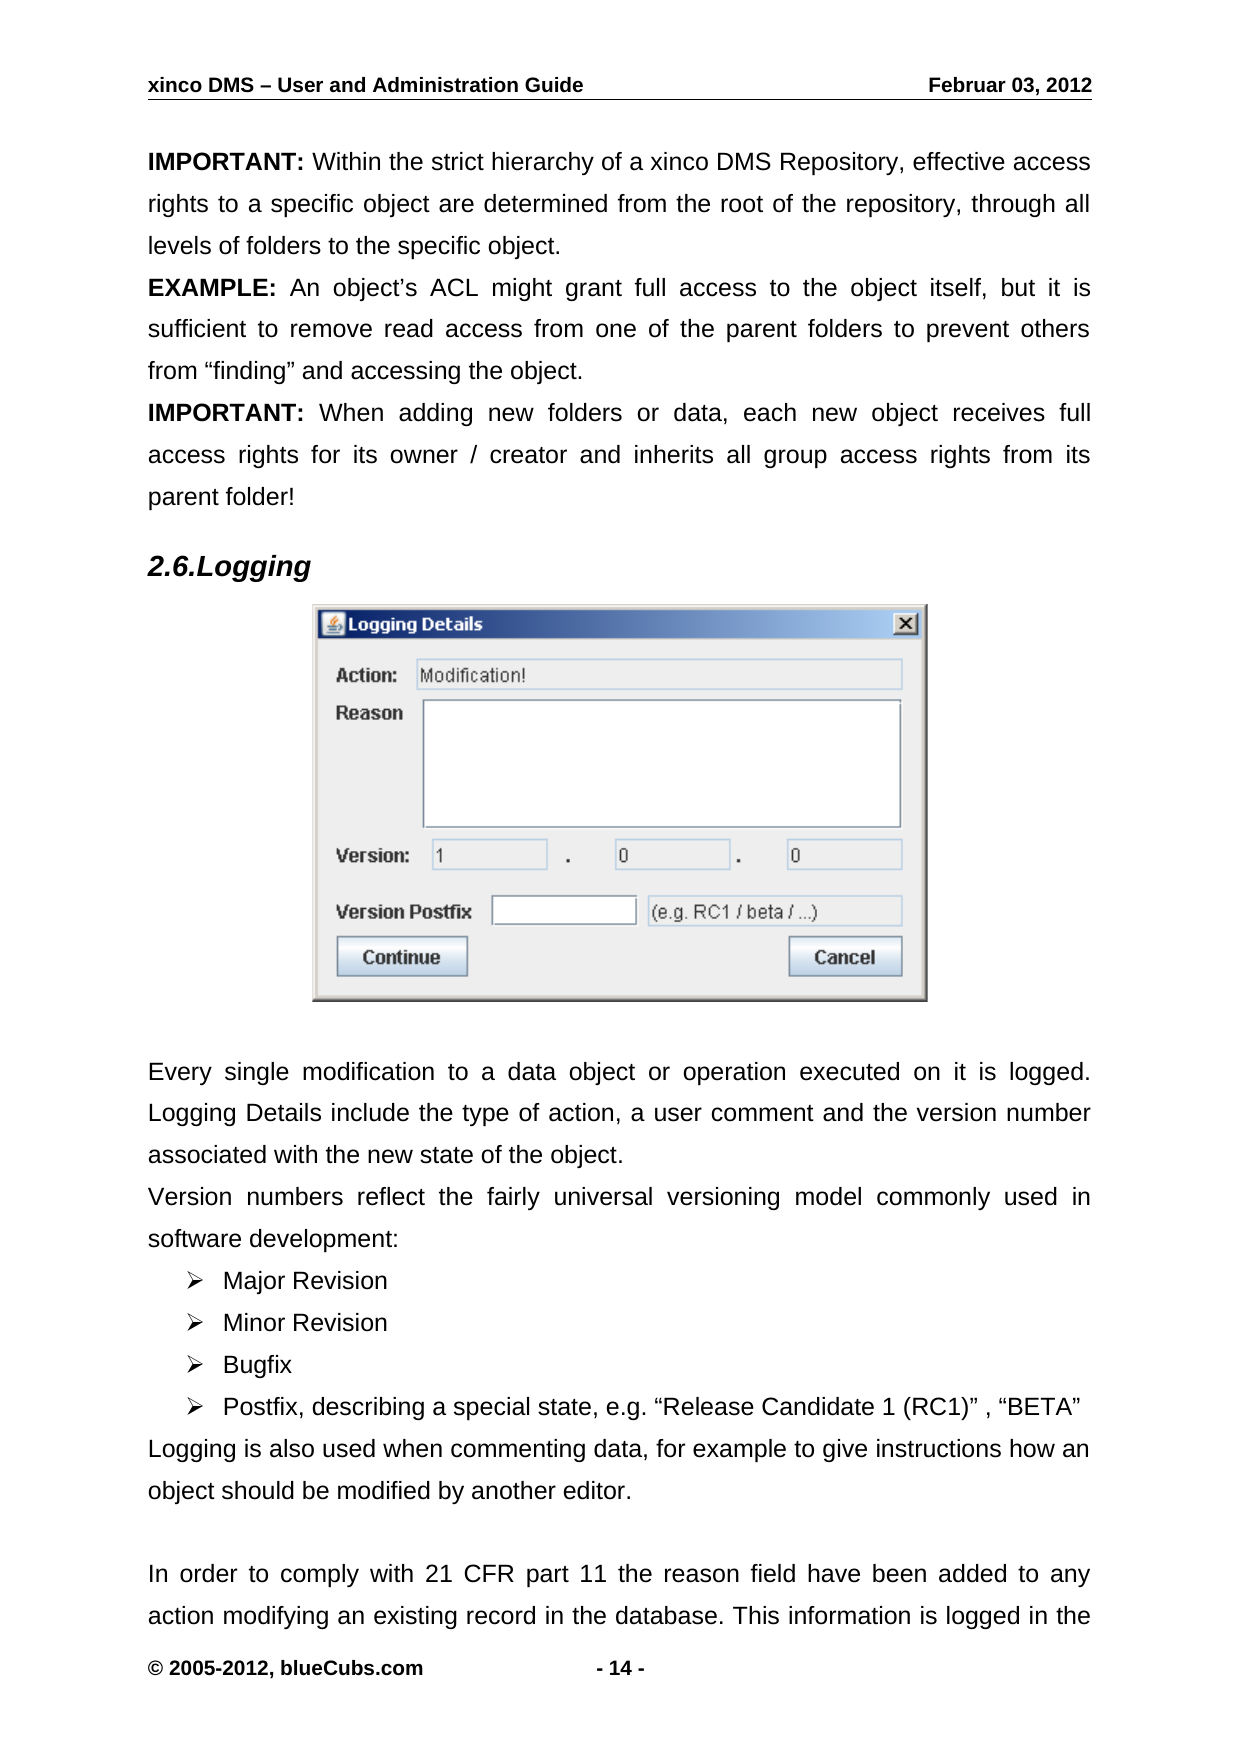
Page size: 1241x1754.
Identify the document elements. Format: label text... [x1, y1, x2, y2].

text IMPORTANT: When adding new folders or data, each new object receives full access rights for its owner / creator and inherits all group access rights from its parent folder! [148, 399, 1092, 511]
text In order to comply with 21 CFR part 11 the reason field have been added to any action modifying an existing record in the database. This information is logged in the [148, 1560, 1092, 1630]
list Major Revision [185, 1267, 1092, 1295]
list Bugfix [185, 1351, 1092, 1379]
text Version numbers reflect the fairly universal versioning model commonly used in software development: [148, 1183, 1092, 1253]
text IMPORTANT: Within the strict hierarchy of a xinco DMS Repository, effective access rights to a specific object are determined from the root of the repository, through all levels of folders to the specific object. [148, 148, 1092, 259]
text EXAMPLE: An object’s ACL might grant full access to the object itself, but it is sufficient to remove read access from one of the parent folders to prevent others from “finding” and accessing the object. [148, 273, 1092, 385]
picture [312, 604, 928, 1002]
text Every single modification to a data object or operation executed on it is logged. Logging Details include the type of action, a user comment and the version number associated with the new state of the object. [148, 1057, 1092, 1169]
text Logging is also used when commenting data, for example to give instructions how an object should be modified by another editor. [148, 1435, 1092, 1504]
list Postfix, describing a special state, e.g. “Release Candidate 1 (RC1)” , “BETA” [185, 1393, 1092, 1421]
list Minor Revision [185, 1309, 1092, 1337]
subtitle Logging [148, 549, 1092, 582]
